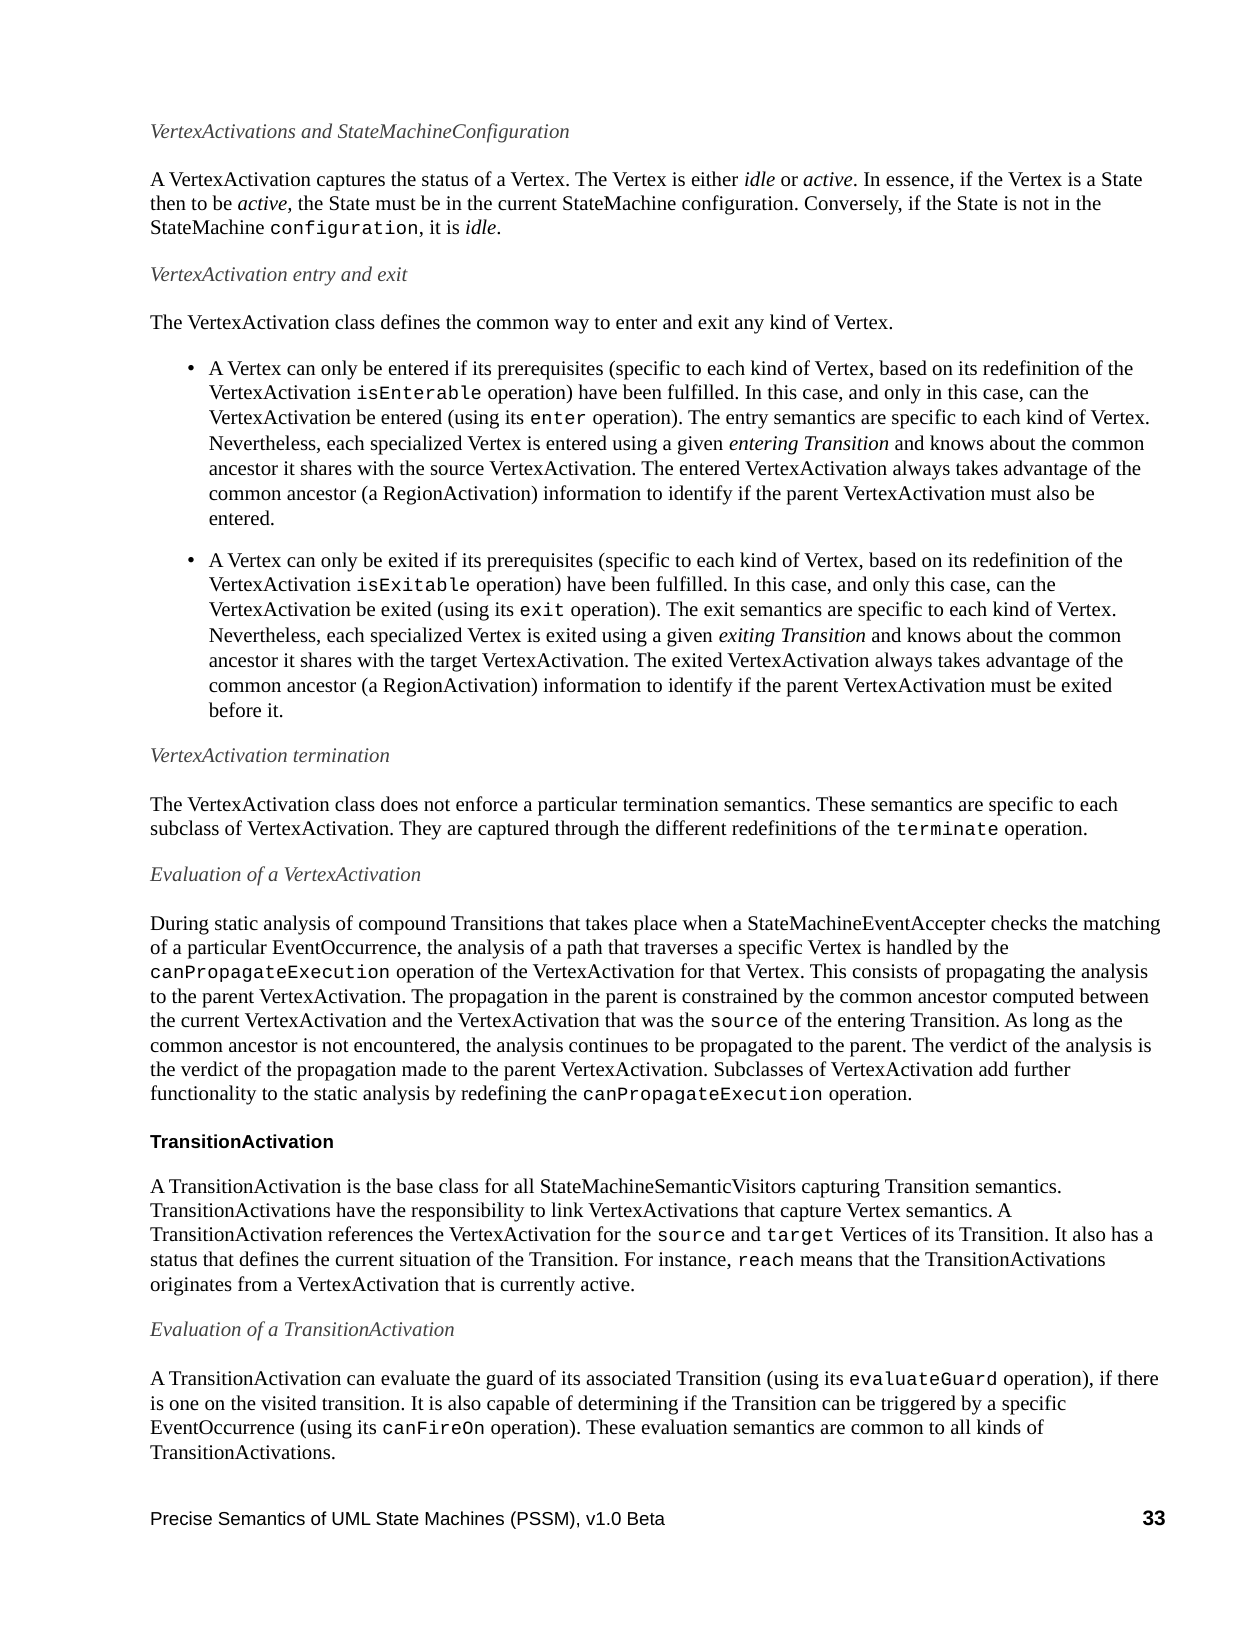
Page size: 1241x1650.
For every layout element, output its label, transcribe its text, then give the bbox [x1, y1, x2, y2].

subtitle VertexActivation termination [150, 743, 1166, 767]
text A VertexActivation captures the status of a Vertex. The Vertex is either idle or active. In essence, if the Vertex is a State then to be active, the State must be in the current StateMachine configuration. Conversely, if the State is not in the StateMachine configuration, it is idle. [150, 167, 1166, 240]
text A TransitionActivation is the base class for all StateMachineSemanticVisitors capturing Transition semantics. TransitionActivations have the responsibility to link VertexActivations that capture Vertex semantics. A TransitionActivation references the VertexActivation for the source and target Vertices of its Transition. It also has a status that defines the current situation of the Transition. For instance, reach means that the TransitionActivations originates from a VertexActivation that is currently active. [150, 1174, 1166, 1296]
text A TransitionActivation can evaluate the guard of its associated Transition (using its evaluateGuard operation), if there is one on the visited transition. It is also capable of determining if the Transition can be triggered by a specific EventOccurrence (using its canFireOn operation). These evaluation semantics are common to all kinds of TransitionActivations. [150, 1366, 1166, 1464]
text The VertexActivation class defines the common way to enter and exit any kind of Vertex. [150, 310, 1166, 334]
list A Vertex can only be entered if its prerequisites (specific to each kind of Vertex, based on its redefinition of the VertexActivation isEnterable operation) have been fulfilled. In this case, and only in this case, can the VertexActivation be entered (using its enter operation). The entry semantics are specific to each kind of Vertex. Nevertheless, each specialized Vertex is entered using a given entering Transition and knows about the common ancestor it shares with the source VertexActivation. The entered VertexActivation always takes advantage of the common ancestor (a RegionActivation) information to identify if the parent VertexActivation must also be entered. [187, 355, 1166, 530]
list A Vertex can only be exited if its prerequisites (specific to each kind of Vertex, based on its redefinition of the VertexActivation isExitable operation) have been fulfilled. In this case, and only this case, can the VertexActivation be exited (using its exit operation). The exit semantics are specific to each kind of Vertex. Nevertheless, each specialized Vertex is exited using a given exiting Transition and knows about the common ancestor it shares with the target VertexActivation. The exited VertexActivation always takes advantage of the common ancestor (a RegionActivation) information to identify if the parent VertexActivation must be exited before it. [187, 547, 1166, 722]
subtitle VertexActivations and StateMachineConfiguration [150, 118, 1166, 143]
subtitle Evaluation of a TransitionActivation [150, 1317, 1166, 1341]
text During static analysis of compound Transitions that takes place when a StateMachineEventAccepter checks the matching of a particular EventOccurrence, the analysis of a path that traverses a specific Vertex is handled by the canPropagateExecution operation of the VertexActivation for that Vertex. This consists of propagating the analysis to the parent VertexActivation. The propagation in the parent is constrained by the common ancestor computed between the current VertexActivation and the VertexActivation that was the source of the entering Transition. As long as the common ancestor is not encountered, the analysis continues to be propagated to the parent. The verdict of the analysis is the verdict of the propagation made to the parent VertexActivation. Subclasses of VertexActivation add further functionality to the static analysis by redefining the canPropagateExecution operation. [150, 911, 1166, 1106]
text The VertexActivation class does not enforce a particular termination semantics. These semantics are specific to each subclass of VertexActivation. They are captured through the different redefinitions of the terminate operation. [150, 792, 1166, 841]
subtitle TransitionActivation [150, 1131, 1166, 1153]
subtitle VertexActivation entry and exit [150, 261, 1166, 286]
subtitle Evaluation of a VertexActivation [150, 862, 1166, 886]
